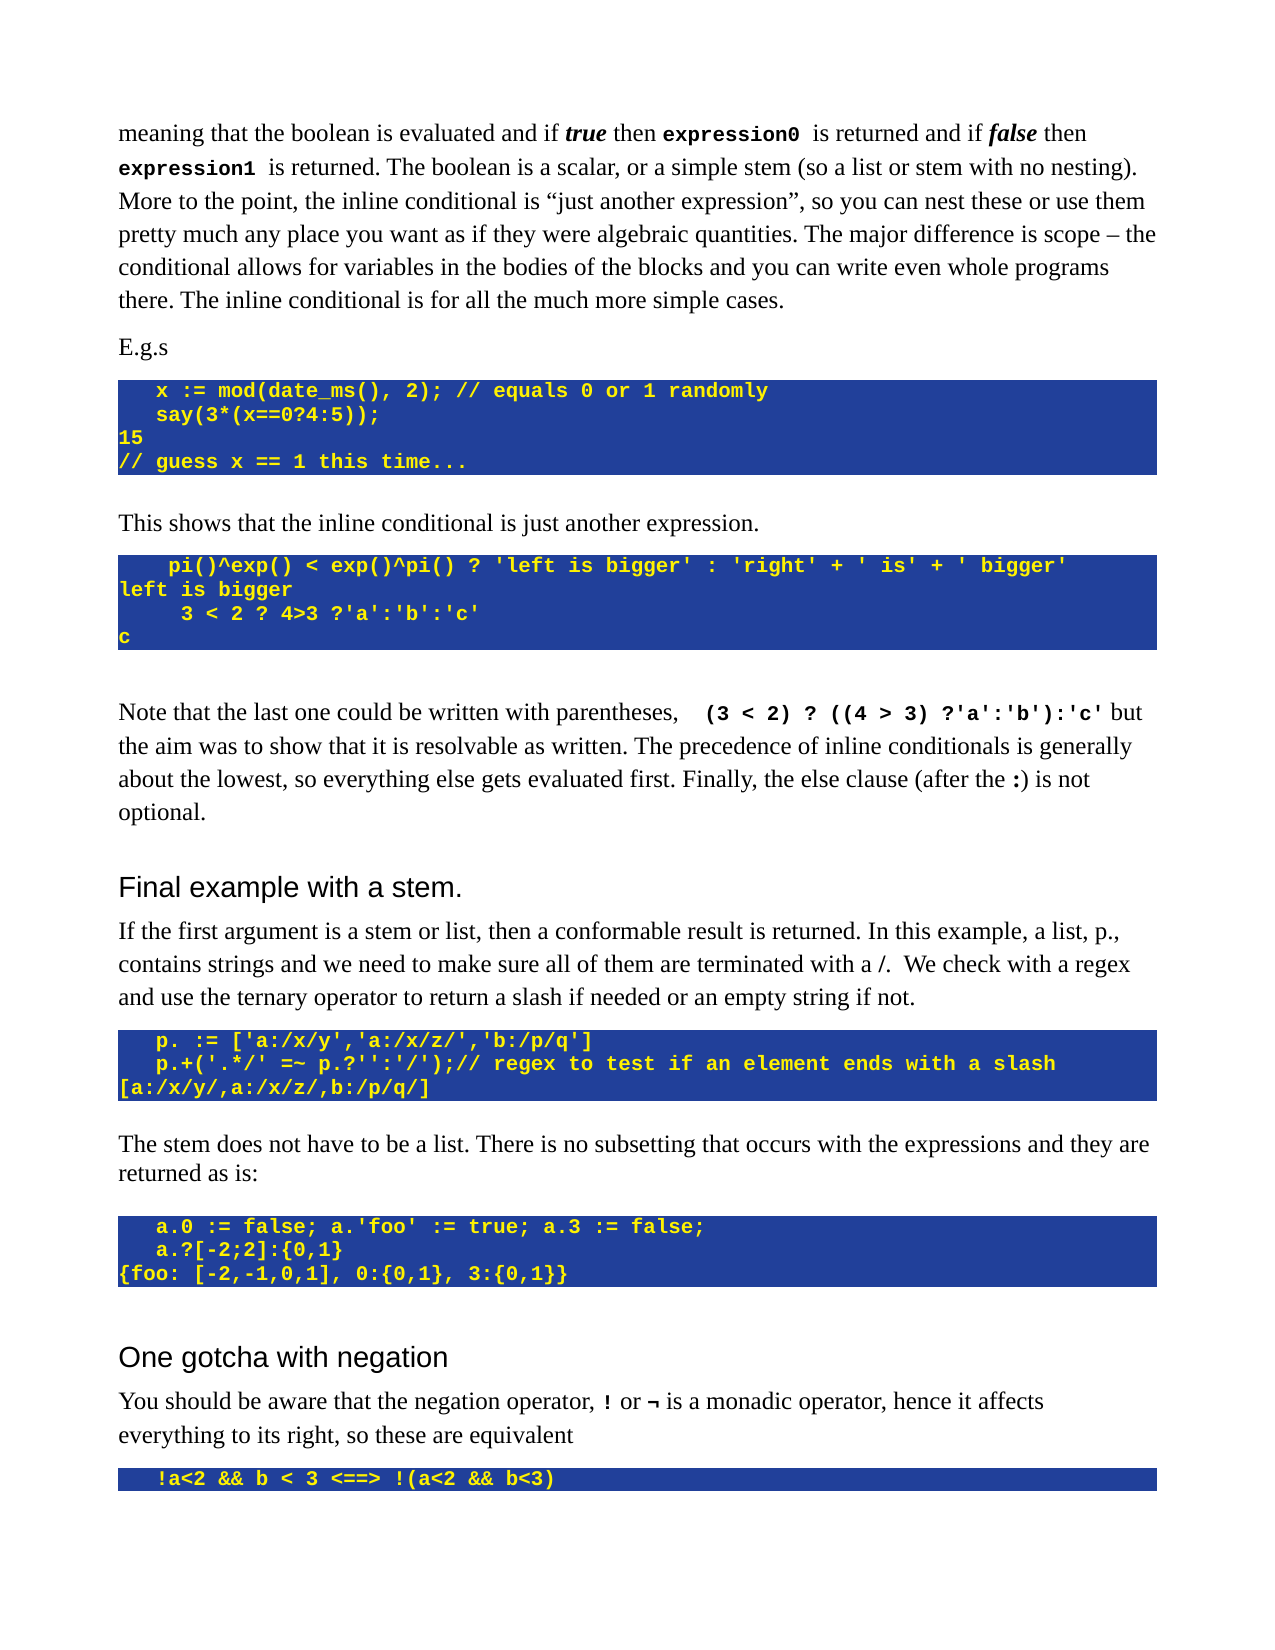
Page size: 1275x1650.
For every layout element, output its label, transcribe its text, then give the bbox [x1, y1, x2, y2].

text You should be aware that the negation operator, ! or ¬ is a monadic operator, hence it affects everything to its right, so these are equivalent [118, 1386, 1157, 1449]
text {foo: [-2,-1,0,1], 0:{0,1}, 3:{0,1}} [118, 1263, 1157, 1287]
subtitle Final example with a stem. [118, 870, 1157, 903]
text If the first argument is a stem or list, then a conformable result is returned. In this example, a list, p., contains strings and we need to make sure all of them are terminated with a /. We check with a regex and use the ternary operator to return a slash if needed or an empty string if not. [118, 916, 1157, 1011]
text 3 < 2 ? 4>3 ?'a':'b':'c' [118, 603, 1157, 626]
text Note that the last one could be written with parentheses, (3 < 2) ? ((4 > 3) ?'a':'b'):'c' but the aim was to show that it is resolvable as written. The precedence of inline conditionals is generally about the lowest, so everything else gets evaluated first. Finally, the else clause (after the :) is not optional. [118, 697, 1157, 826]
text say(3*(x==0?4:5)); [118, 404, 1157, 427]
text meaning that the boolean is evaluated and if true then expression0 is returned and if false then expression1 is returned. The boolean is a scalar, or a simple stem (so a list or stem with no nesting). More to the point, the inline conditional is “just another expression”, so you can nest these or use them pretty much any place you want as if they were algebraic quantities. The major difference is scope – the conditional allows for variables in the bodies of the blocks and you can write even whole programs there. The inline conditional is for all the much more simple cases. [118, 118, 1157, 314]
text 15 [118, 427, 1157, 451]
text The stem does not have to be a list. There is no subsetting that occurs with the expressions and they are returned as is: [118, 1129, 1157, 1187]
text This shows that the inline conditional is just another expression. [118, 475, 1157, 536]
text c [118, 626, 1157, 650]
text pi()^exp() < exp()^pi() ? 'left is bigger' : 'right' + ' is' + ' bigger' [118, 555, 1157, 579]
text left is bigger [118, 579, 1157, 603]
text x := mod(date_ms(), 2); // equals 0 or 1 randomly [118, 380, 1157, 404]
text p. := ['a:/x/y','a:/x/z/','b:/p/q'] p.+('.*/' =~ p.?'':'/');// regex to test if an element ends with a slash [a:/x/y/,a:/x/z/,b:/p/q/] [118, 1030, 1157, 1101]
text a.?[-2;2]:{0,1} [118, 1239, 1157, 1263]
text // guess x == 1 this time... [118, 451, 1157, 475]
text a.0 := false; a.'foo' := true; a.3 := false; [118, 1216, 1157, 1239]
text E.g.s [118, 332, 1157, 361]
subtitle One gotcha with negation [118, 1340, 1157, 1374]
text !a<2 && b < 3 <==> !(a<2 && b<3) [118, 1468, 1157, 1491]
